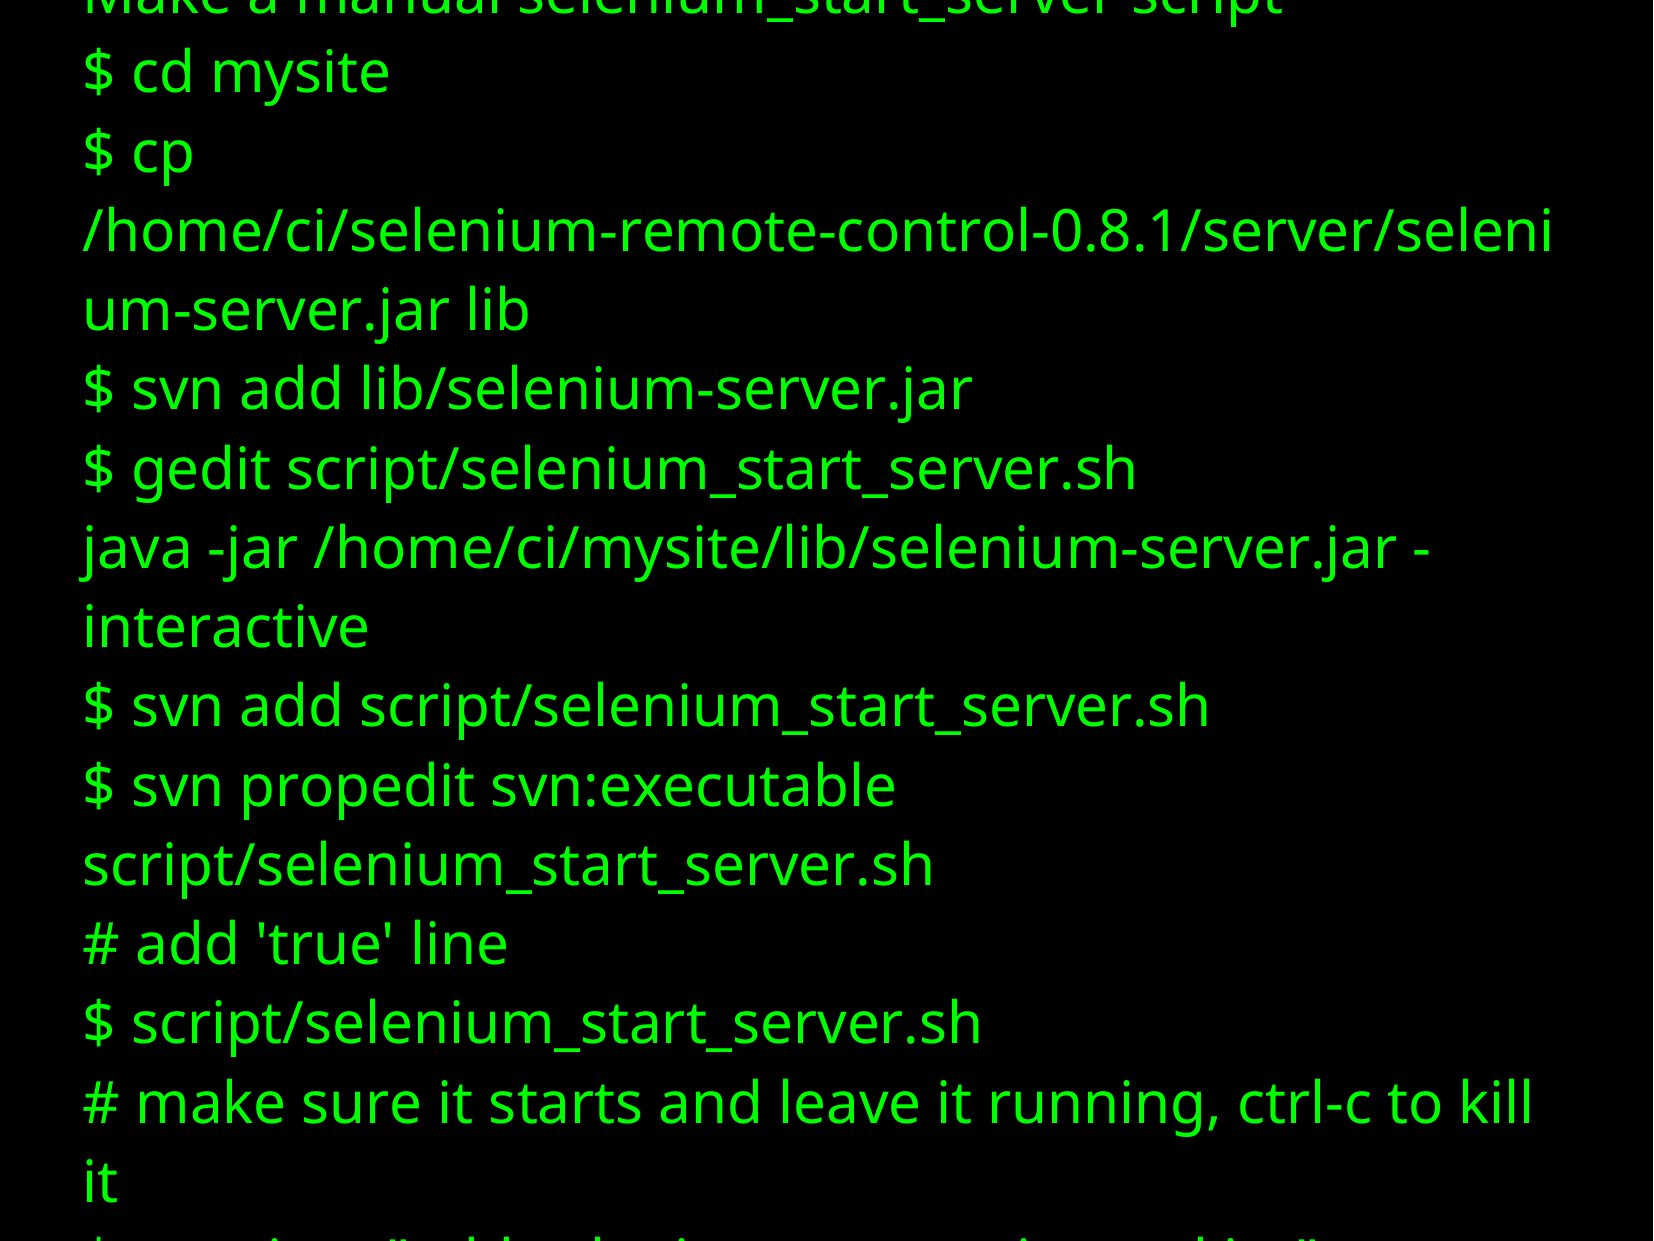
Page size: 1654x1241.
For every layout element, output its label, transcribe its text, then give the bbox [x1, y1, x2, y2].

title Make a manual selenium_start_server script $ cd mysite $ cp /home/ci/selenium-remote-control-0.8.1/server/selenium-server.jar lib $ svn add lib/selenium-server.jar $ gedit script/selenium_start_server.sh java -jar /home/ci/mysite/lib/selenium-server.jar -interactive $ svn add script/selenium_start_server.sh $ svn propedit svn:executable script/selenium_start_server.sh # add 'true' line $ script/selenium_start_server.sh # make sure it starts and leave it running, ctrl-c to kill it $ svn ci -m "add selenium start script and jar" [82, 49, 1571, 1201]
